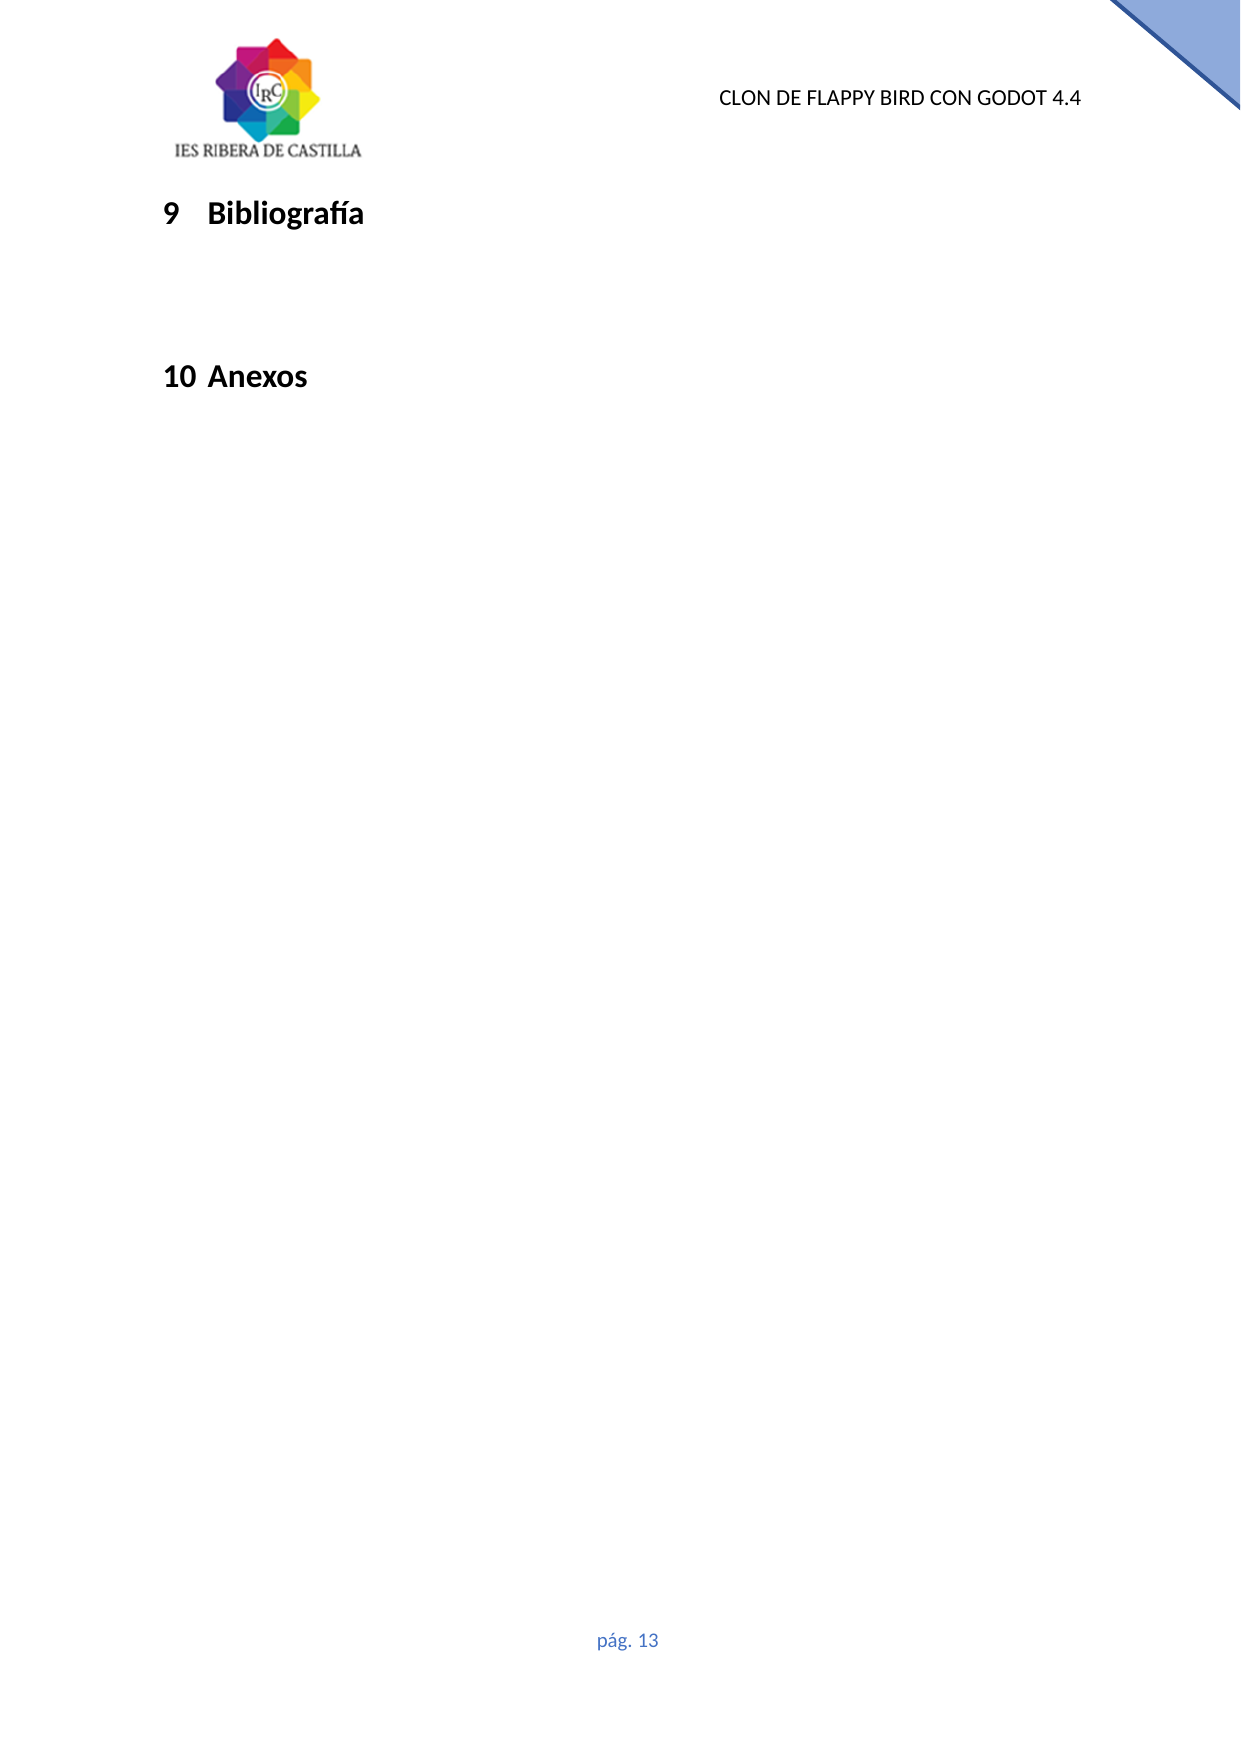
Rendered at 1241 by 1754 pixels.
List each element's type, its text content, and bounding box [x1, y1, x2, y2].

subtitle Anexos [162, 355, 1093, 396]
subtitle Bibliografía [162, 192, 1093, 233]
picture [173, 29, 366, 164]
